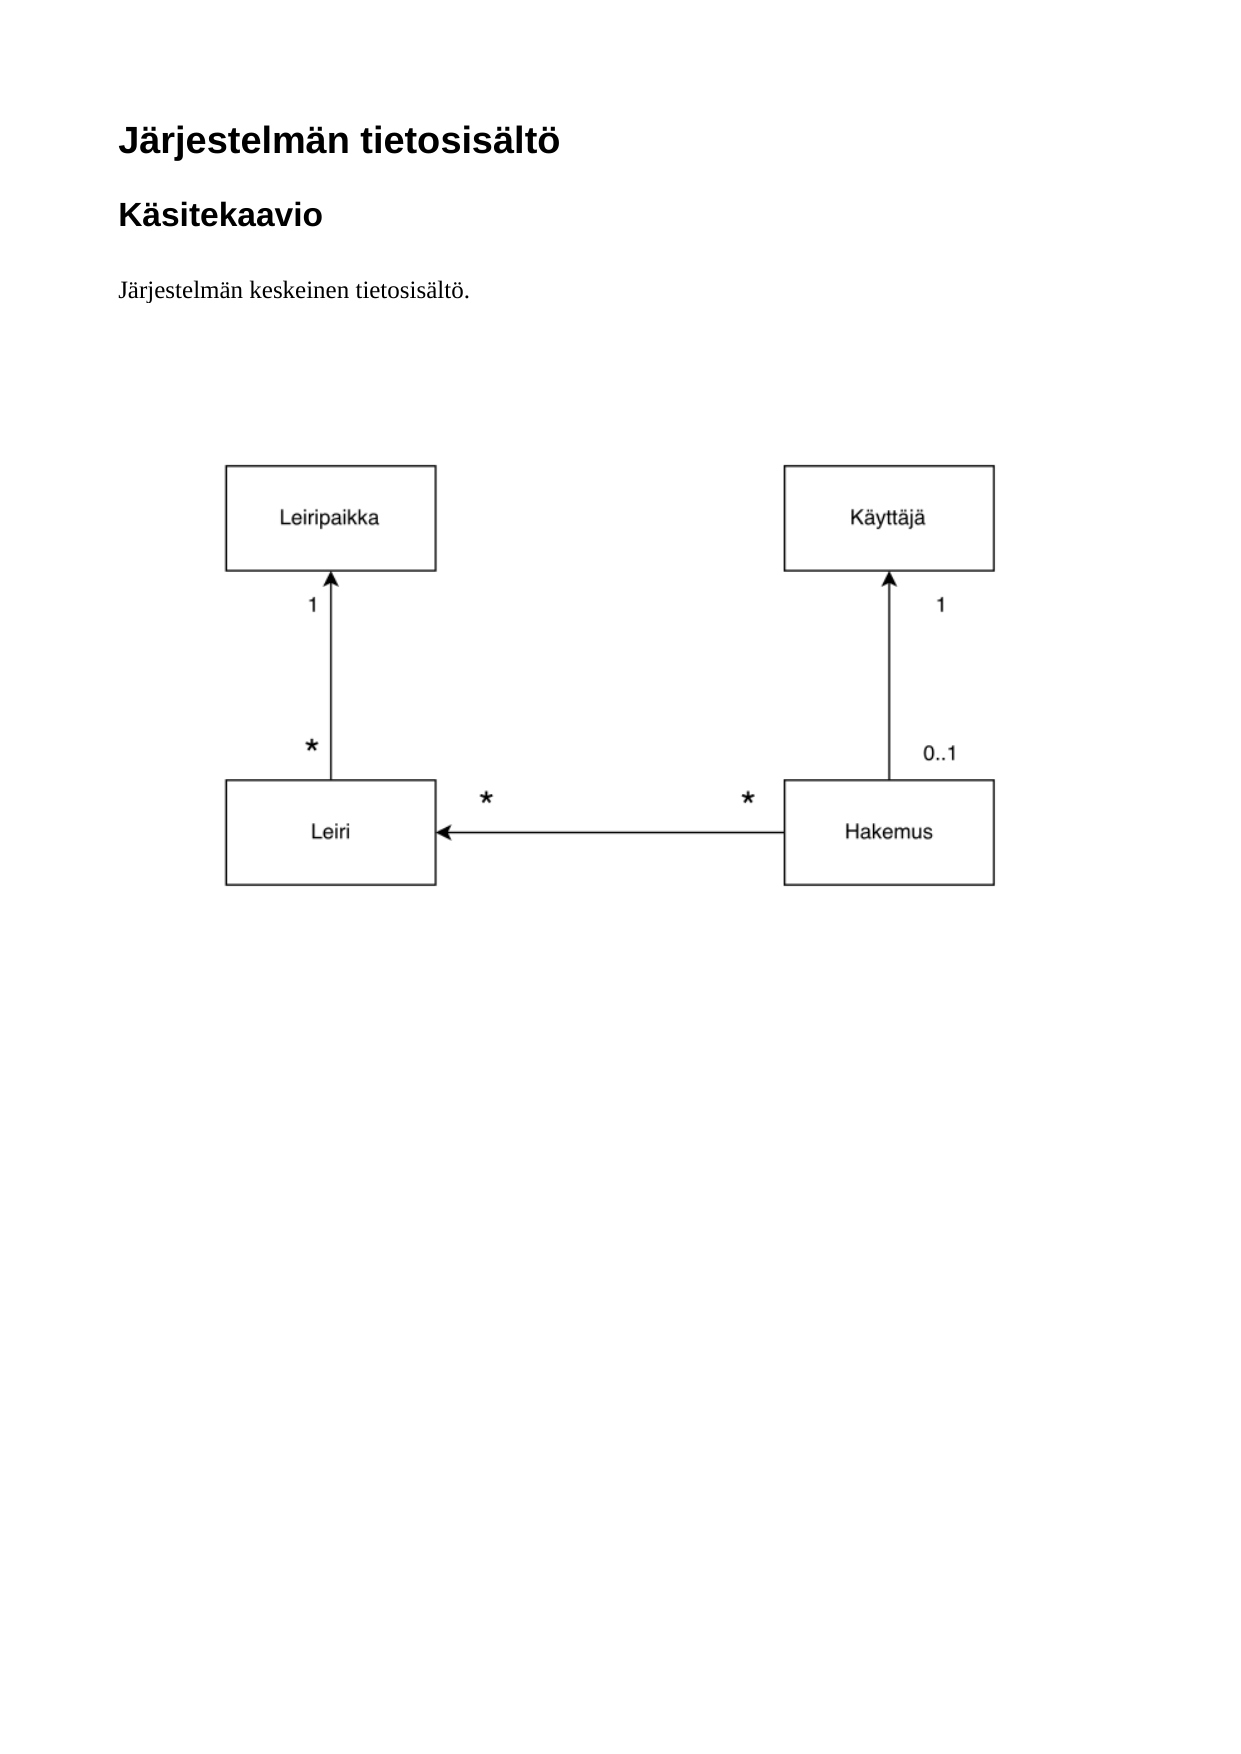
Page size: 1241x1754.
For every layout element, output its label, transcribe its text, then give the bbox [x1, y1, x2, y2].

picture [118, 303, 1123, 1057]
text Järjestelmän keskeinen tietosisältö. [118, 275, 1122, 303]
subtitle Käsitekaavio [118, 195, 1122, 234]
subtitle Järjestelmän tietosisältö [118, 118, 1122, 162]
